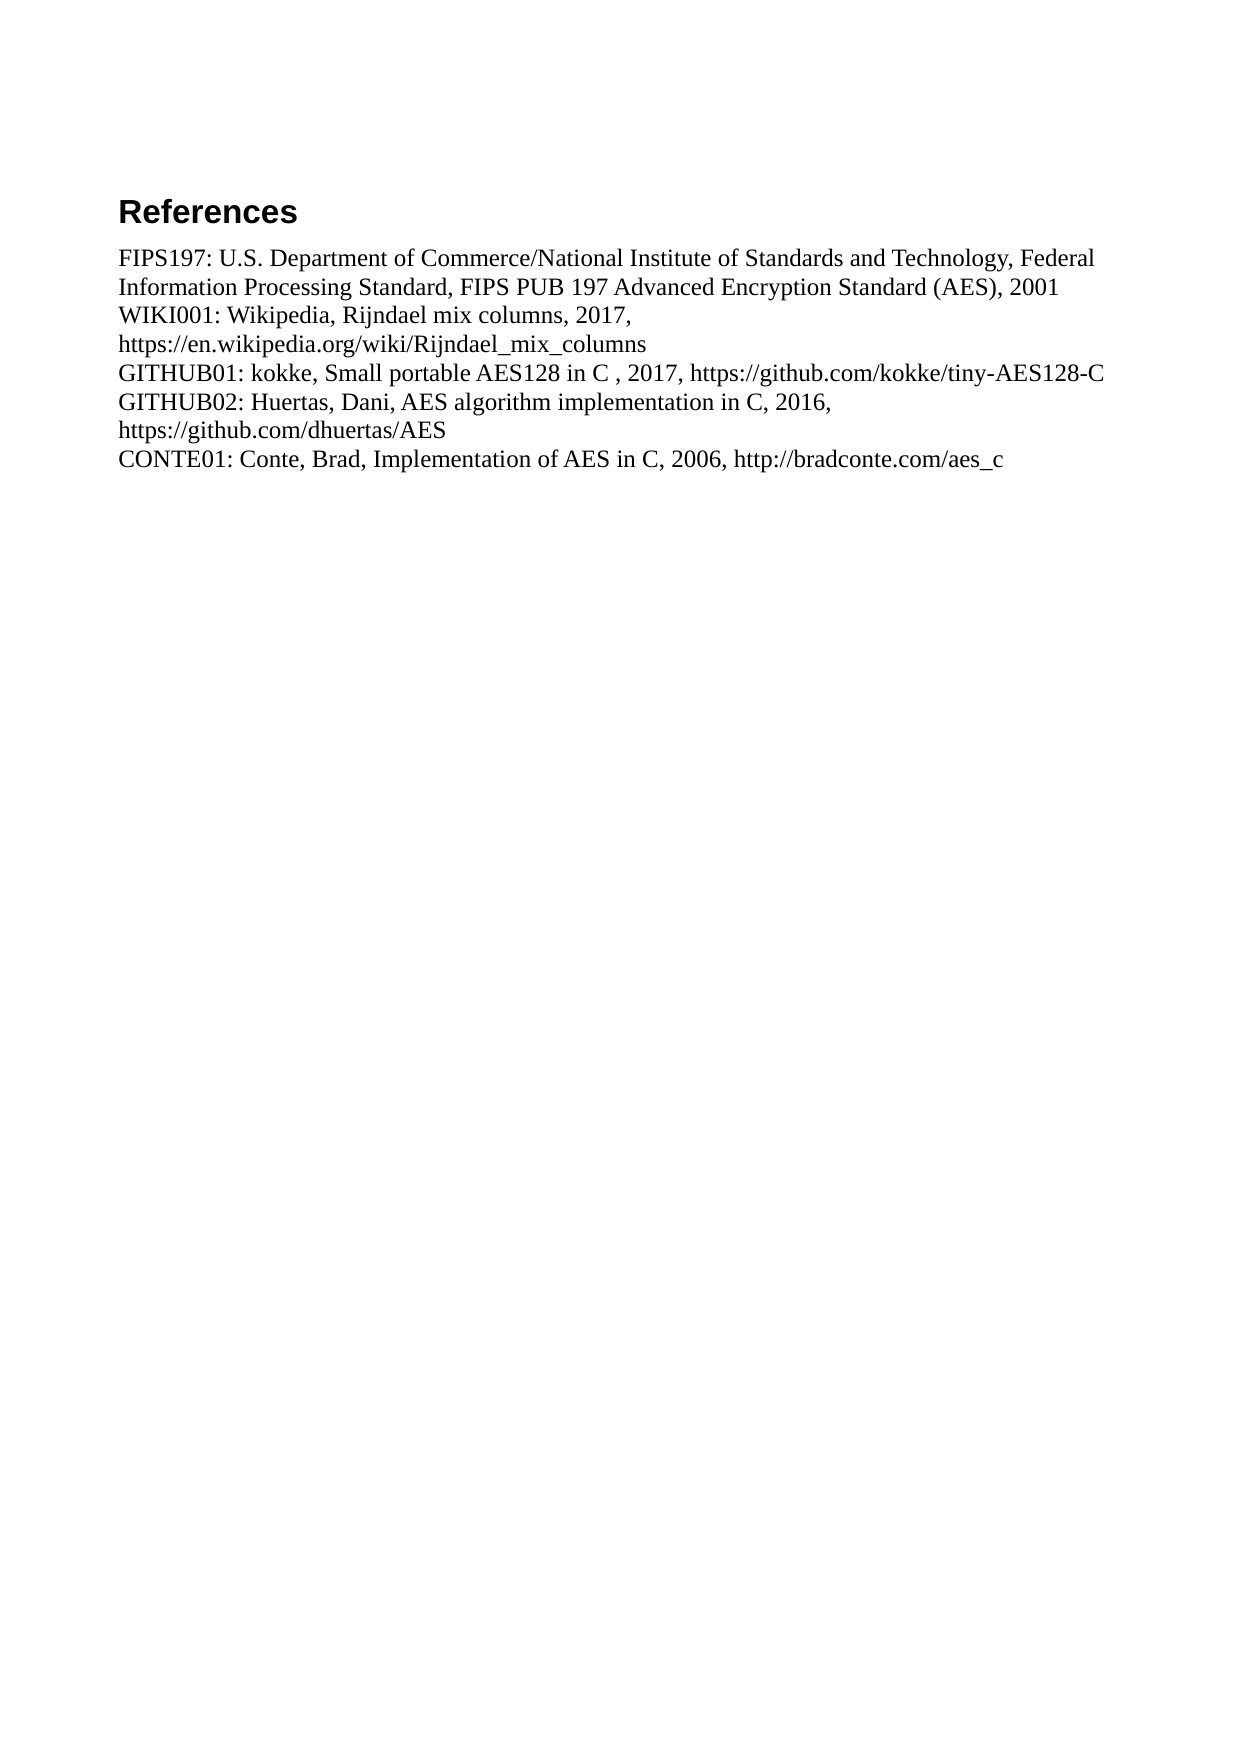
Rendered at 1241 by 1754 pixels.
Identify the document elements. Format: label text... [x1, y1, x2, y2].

subtitle References [118, 192, 1122, 231]
text GITHUB02: Huertas, Dani, AES algorithm implementation in C, 2016, https://github.com/dhuertas/AES [118, 387, 1122, 444]
text FIPS197: U.S. Department of Commerce/National Institute of Standards and Technology, Federal Information Processing Standard, FIPS PUB 197 Advanced Encryption Standard (AES), 2001 [118, 243, 1122, 301]
text GITHUB01: kokke, Small portable AES128 in C , 2017, https://github.com/kokke/tiny-AES128-C [118, 358, 1122, 387]
text CONTE01: Conte, Brad, Implementation of AES in C, 2006, http://bradconte.com/aes_c [118, 444, 1122, 473]
text WIKI001: Wikipedia, Rijndael mix columns, 2017, https://en.wikipedia.org/wiki/Rijndael_mix_columns [118, 301, 1122, 358]
